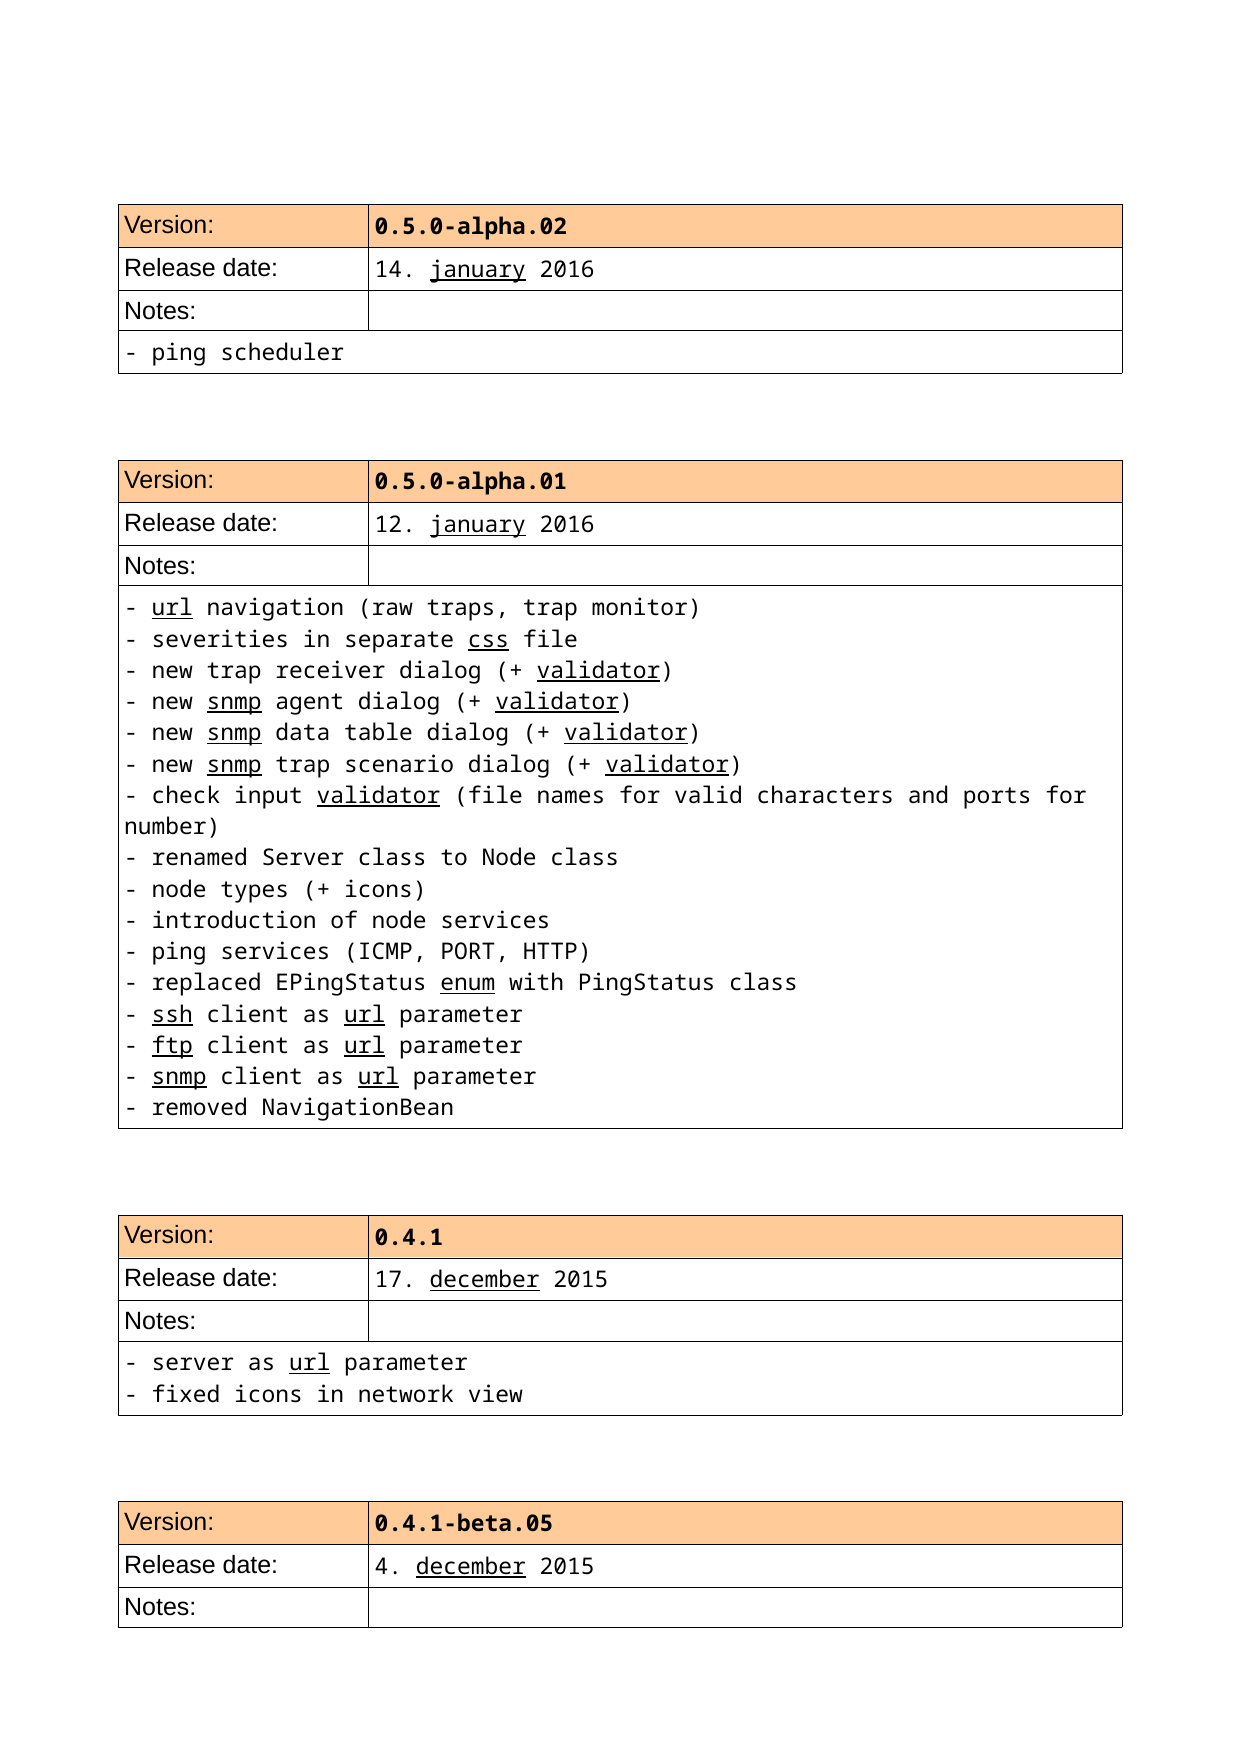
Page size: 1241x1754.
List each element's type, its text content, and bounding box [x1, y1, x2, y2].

table_cell Notes: [119, 291, 368, 330]
table_cell Notes: [119, 546, 368, 585]
table_header Version: [119, 461, 368, 502]
table_cell [369, 1301, 1122, 1341]
table_cell Notes: [119, 1301, 368, 1341]
table_cell - server as url parameter - fixed icons in network view [119, 1342, 1122, 1414]
table_cell Notes: [119, 1588, 368, 1627]
table_cell 17. december 2015 [369, 1259, 1122, 1300]
table_cell Release date: [119, 503, 368, 545]
table_header 0.4.1-beta.05 [369, 1502, 1122, 1544]
table_cell [369, 291, 1122, 330]
table_cell - ping scheduler [119, 331, 1122, 373]
table_cell 14. january 2016 [369, 248, 1122, 290]
table_header 0.4.1 [369, 1216, 1122, 1257]
table_cell Release date: [119, 1545, 368, 1587]
table_header Version: [119, 1216, 368, 1257]
table_cell Release date: [119, 248, 368, 290]
table_cell Release date: [119, 1259, 368, 1300]
table_header Version: [119, 205, 368, 247]
table_header 0.5.0-alpha.01 [369, 461, 1122, 502]
table_cell [369, 546, 1122, 585]
table_cell - url navigation (raw traps, trap monitor) - severities in separate css file - new trap receiver dialog (+ validator) - new snmp agent dialog (+ validator) - new snmp data table dialog (+ validator) - new snmp trap scenario dialog (+ validator) - check input validator (file names for valid characters and ports for number) - renamed Server class to Node class - node types (+ icons) - introduction of node services - ping services (ICMP, PORT, HTTP) - replaced EPingStatus enum with PingStatus class - ssh client as url parameter - ftp client as url parameter - snmp client as url parameter - removed NavigationBean [119, 586, 1122, 1128]
table_header 0.5.0-alpha.02 [369, 205, 1122, 247]
table_cell [369, 1588, 1122, 1627]
table_header Version: [119, 1502, 368, 1544]
table_cell 4. december 2015 [369, 1545, 1122, 1587]
table_cell 12. january 2016 [369, 503, 1122, 545]
